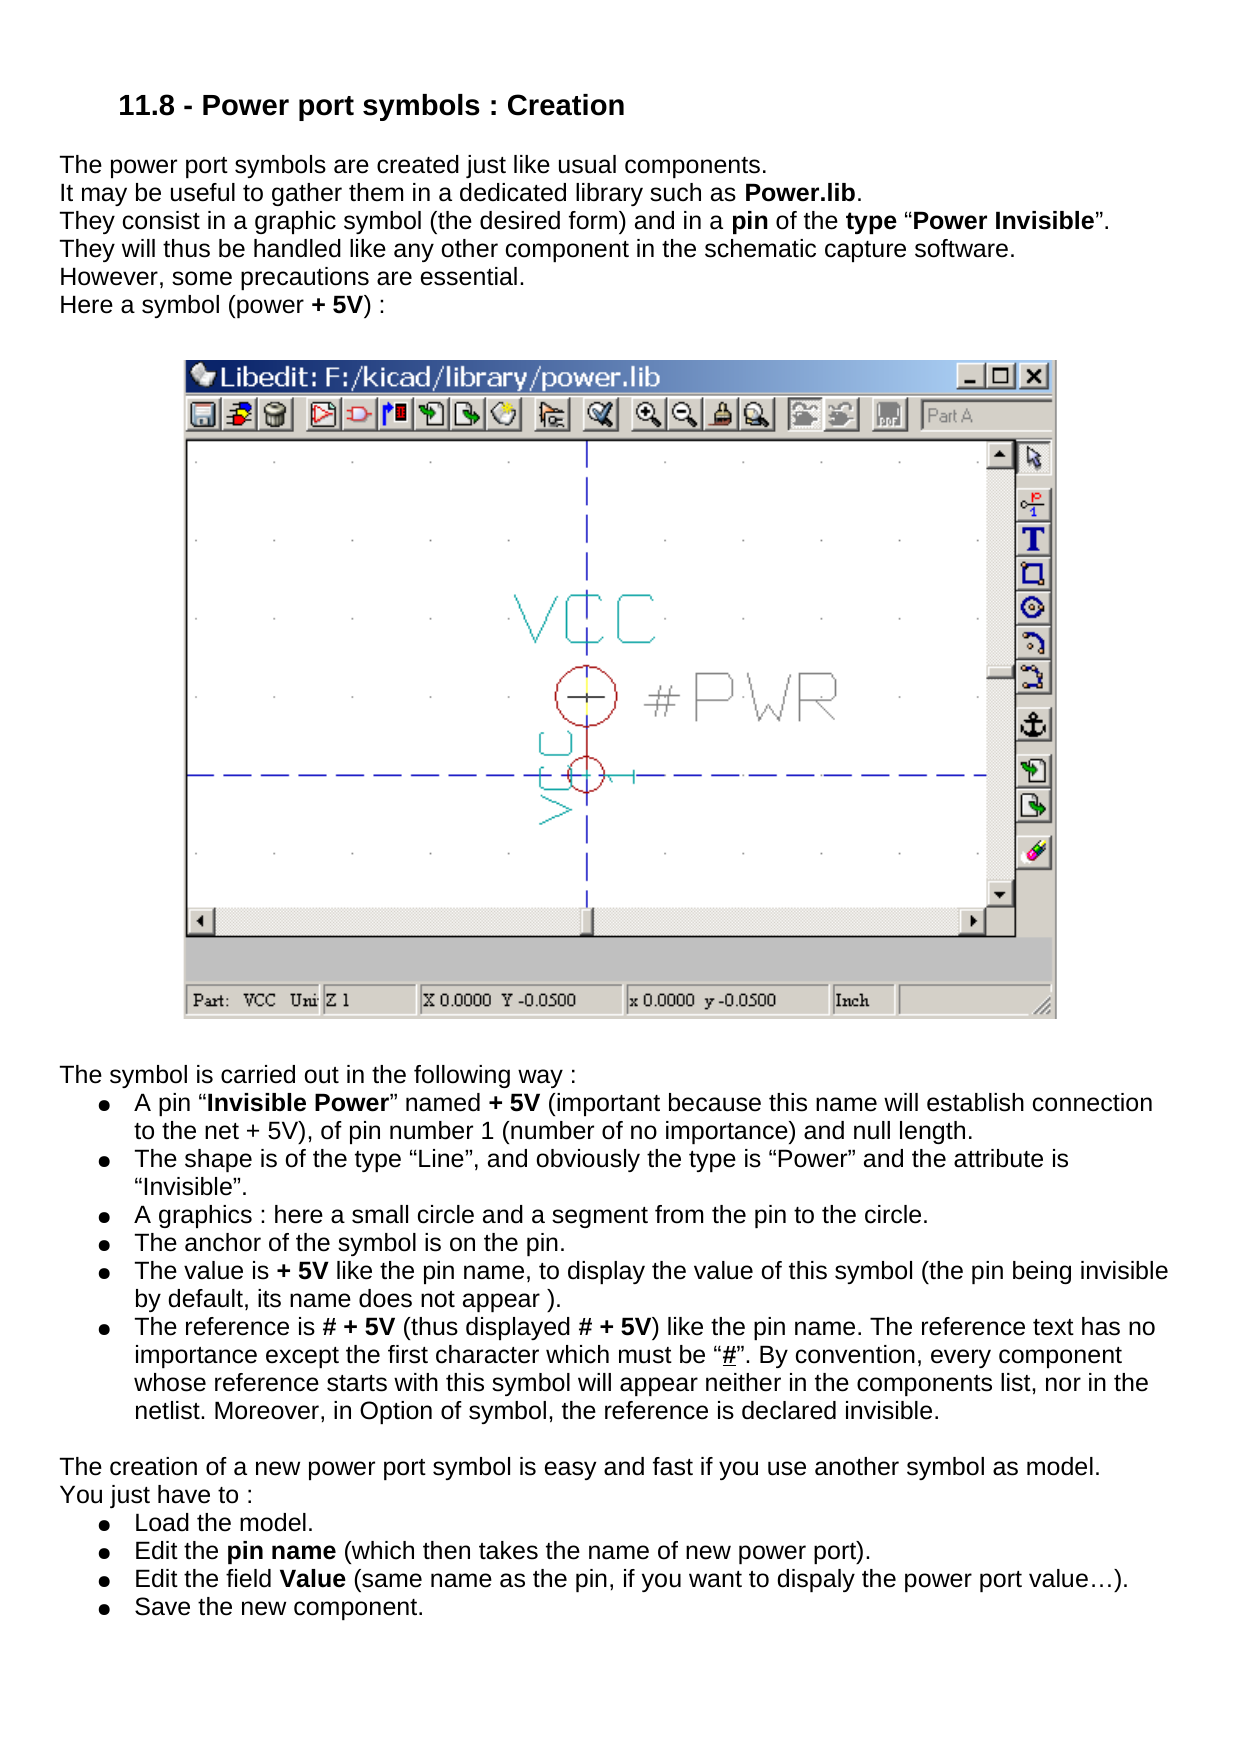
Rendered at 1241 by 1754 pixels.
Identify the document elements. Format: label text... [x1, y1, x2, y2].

subtitle Power port symbols : Creation [118, 88, 1181, 121]
picture [183, 360, 1057, 1019]
text However, some precautions are essential. [59, 263, 1181, 291]
list The reference is # + 5V (thus displayed # + 5V) like the pin name. The reference text has no importance except the first character which must be “#”. By convention, every component whose reference starts with this symbol will appear neither in the components list, nor in the netlist. Moreover, in Option of symbol, the reference is declared invisible. [97, 1313, 1181, 1425]
text Here a symbol (power + 5V) : [59, 291, 1181, 319]
list The shape is of the type “Line”, and obviously the type is “Power” and the attribute is “Invisible”. [97, 1145, 1181, 1201]
list Edit the pin name (which then takes the name of new power port). [97, 1537, 1181, 1565]
text The symbol is carried out in the following way : [59, 1061, 1181, 1089]
text The power port symbols are created just like usual components. [59, 151, 1181, 179]
list Edit the field Value (same name as the pin, if you want to dispaly the power port value…). [97, 1565, 1181, 1593]
text The creation of a new power port symbol is easy and fast if you use another symbol as model. [59, 1453, 1181, 1481]
list Load the model. [97, 1509, 1181, 1537]
text You just have to : [59, 1481, 1181, 1509]
list The anchor of the symbol is on the pin. [97, 1229, 1181, 1257]
list A graphics : here a small circle and a segment from the pin to the circle. [97, 1201, 1181, 1229]
list Save the new component. [97, 1593, 1181, 1621]
text They will thus be handled like any other component in the schematic capture software. [59, 235, 1181, 263]
text It may be useful to gather them in a dedicated library such as Power.lib. [59, 179, 1181, 207]
list A pin “Invisible Power” named + 5V (important because this name will establish connection to the net + 5V), of pin number 1 (number of no importance) and null length. [97, 1089, 1181, 1145]
list The value is + 5V like the pin name, to display the value of this symbol (the pin being invisible by default, its name does not appear ). [97, 1257, 1181, 1313]
text They consist in a graphic symbol (the desired form) and in a pin of the type “Power Invisible”. [59, 207, 1181, 235]
